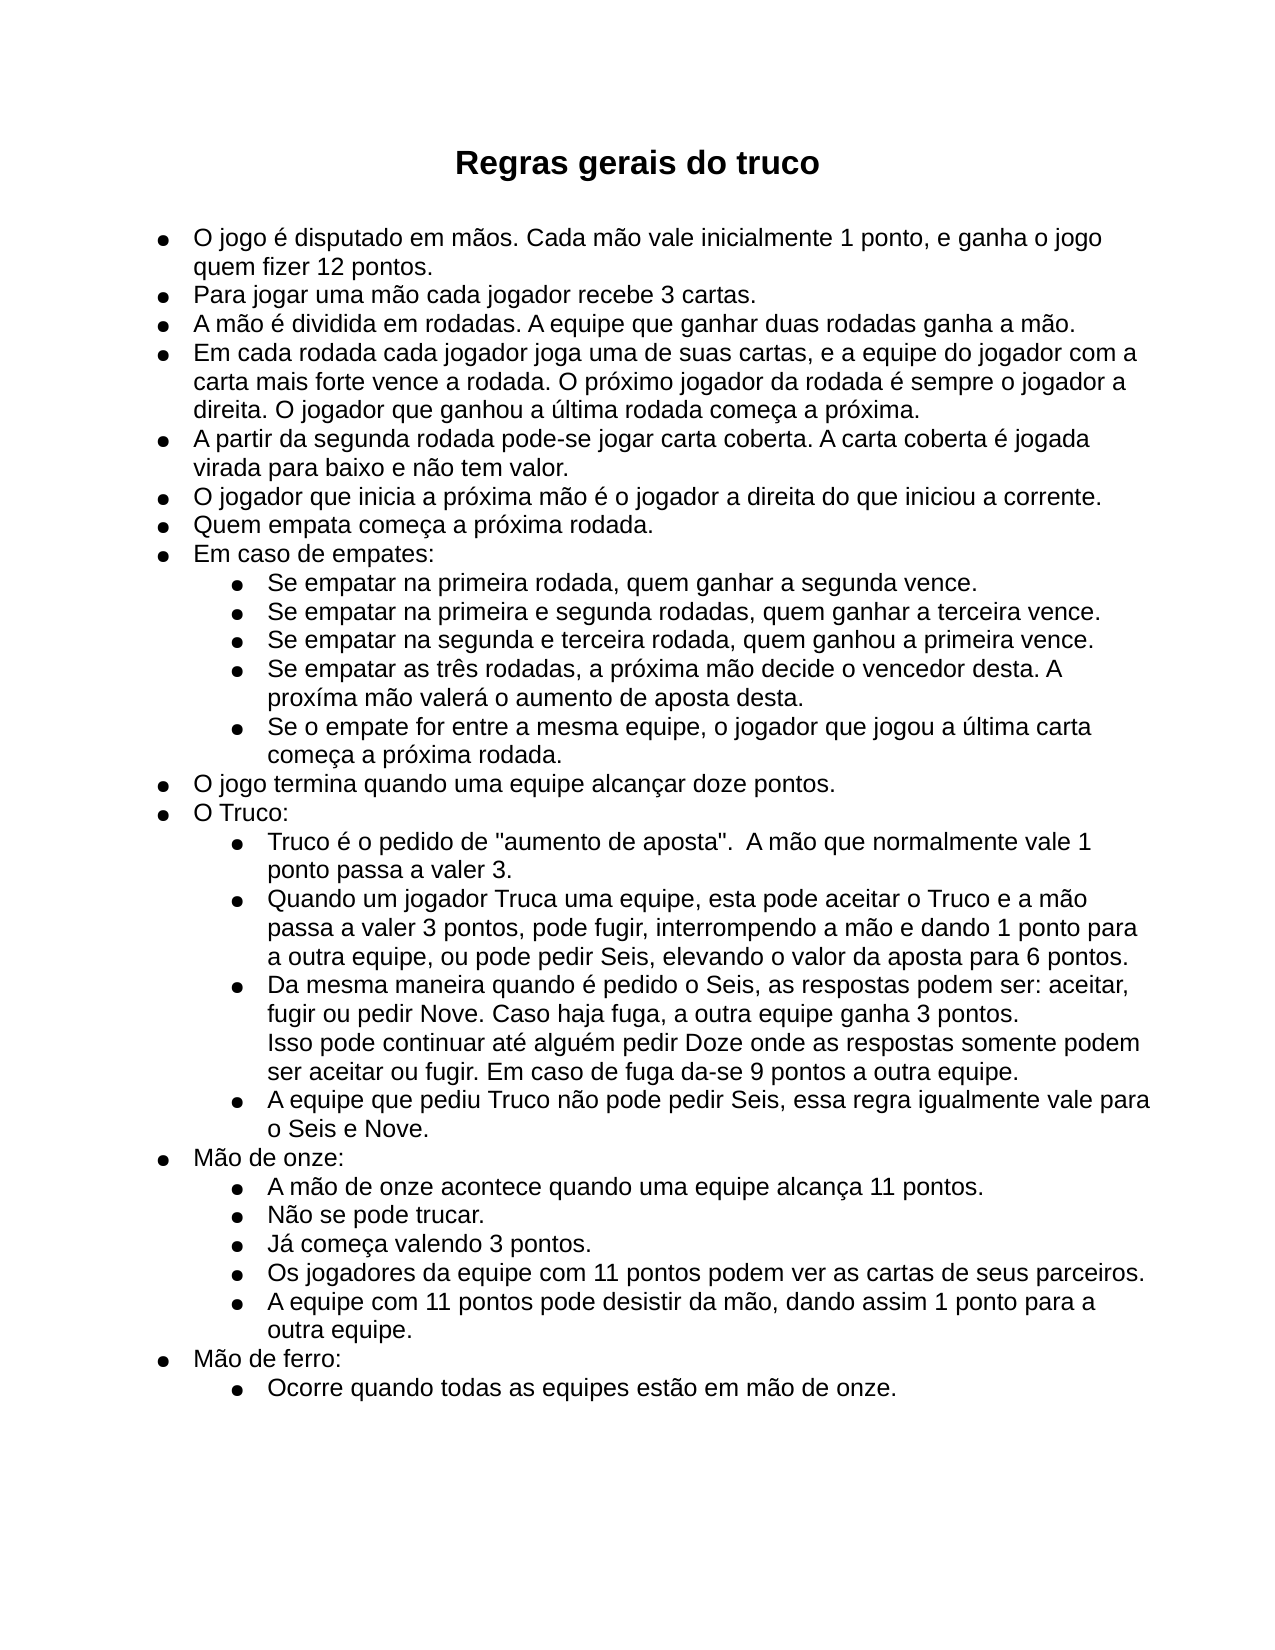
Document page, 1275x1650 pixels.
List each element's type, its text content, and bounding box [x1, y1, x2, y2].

list Ocorre quando todas as equipes estão em mão de onze. [229, 1373, 1157, 1402]
list Em caso de empates: [156, 539, 1157, 568]
list Os jogadores da equipe com 11 pontos podem ver as cartas de seus parceiros. [229, 1258, 1157, 1287]
list Quem empata começa a próxima rodada. [156, 511, 1157, 539]
list Mão de onze: [156, 1143, 1157, 1172]
list A equipe que pediu Truco não pode pedir Seis, essa regra igualmente vale para o Seis e Nove. [229, 1086, 1157, 1143]
list Da mesma maneira quando é pedido o Seis, as respostas podem ser: aceitar, fugir ou pedir Nove. Caso haja fuga, a outra equipe ganha 3 pontos. Isso pode continuar até alguém pedir Doze onde as respostas somente podem ser aceitar ou fugir. Em caso de fuga da-se 9 pontos a outra equipe. [229, 971, 1157, 1086]
list Se empatar na segunda e terceira rodada, quem ganhou a primeira vence. [229, 626, 1157, 654]
list Mão de ferro: [156, 1344, 1157, 1373]
list A partir da segunda rodada pode-se jogar carta coberta. A carta coberta é jogada virada para baixo e não tem valor. [156, 424, 1157, 482]
subtitle Regras gerais do truco [118, 143, 1157, 182]
list O jogador que inicia a próxima mão é o jogador a direita do que iniciou a corrente. [156, 482, 1157, 511]
list A mão de onze acontece quando uma equipe alcança 11 pontos. [229, 1172, 1157, 1201]
list O jogo termina quando uma equipe alcançar doze pontos. [156, 769, 1157, 798]
list Não se pode trucar. [229, 1201, 1157, 1229]
list O jogo é disputado em mãos. Cada mão vale inicialmente 1 ponto, e ganha o jogo quem fizer 12 pontos. [156, 223, 1157, 281]
list Se empatar as três rodadas, a próxima mão decide o vencedor desta. A proxíma mão valerá o aumento de aposta desta. [229, 654, 1157, 712]
list Truco é o pedido de "aumento de aposta". A mão que normalmente vale 1 ponto passa a valer 3. [229, 827, 1157, 884]
list O Truco: [156, 798, 1157, 827]
list A equipe com 11 pontos pode desistir da mão, dando assim 1 ponto para a outra equipe. [229, 1287, 1157, 1344]
list Para jogar uma mão cada jogador recebe 3 cartas. [156, 281, 1157, 309]
list A mão é dividida em rodadas. A equipe que ganhar duas rodadas ganha a mão. [156, 309, 1157, 338]
list Em cada rodada cada jogador joga uma de suas cartas, e a equipe do jogador com a carta mais forte vence a rodada. O próximo jogador da rodada é sempre o jogador a direita. O jogador que ganhou a última rodada começa a próxima. [156, 338, 1157, 424]
list Se empatar na primeira rodada, quem ganhar a segunda vence. [229, 568, 1157, 597]
list Se o empate for entre a mesma equipe, o jogador que jogou a última carta começa a próxima rodada. [229, 712, 1157, 769]
list Se empatar na primeira e segunda rodadas, quem ganhar a terceira vence. [229, 597, 1157, 626]
list Já começa valendo 3 pontos. [229, 1229, 1157, 1258]
list Quando um jogador Truca uma equipe, esta pode aceitar o Truco e a mão passa a valer 3 pontos, pode fugir, interrompendo a mão e dando 1 ponto para a outra equipe, ou pode pedir Seis, elevando o valor da aposta para 6 pontos. [229, 884, 1157, 971]
